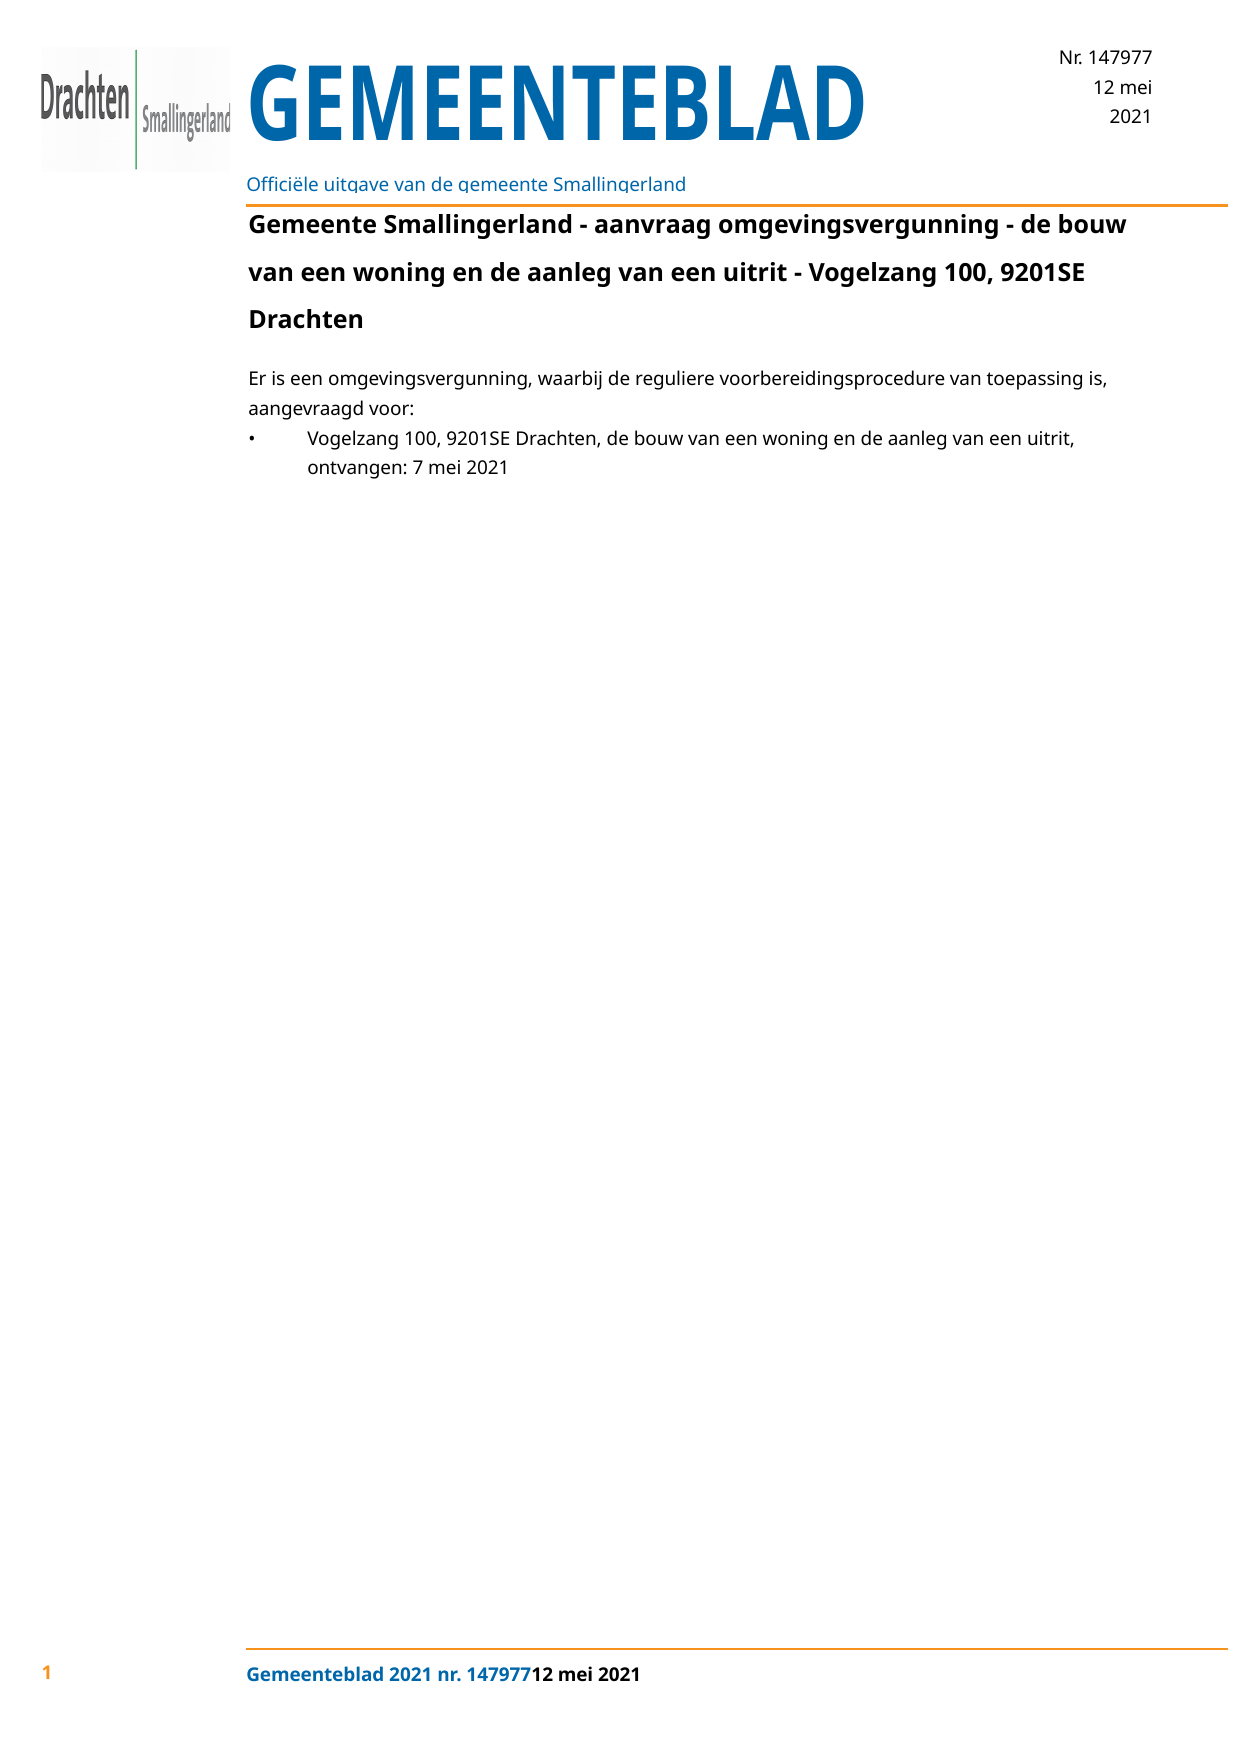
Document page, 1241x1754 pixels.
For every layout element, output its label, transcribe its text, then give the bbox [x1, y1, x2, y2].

list Vogelzang 100, 9201SE Drachten, de bouw van een woning en de aanleg van een uitrit, ontvangen: 7 mei 2021 [248, 425, 1152, 480]
text Er is een omgevingsvergunning, waarbij de reguliere voorbereidingsprocedure van toepassing is, aangevraagd voor: [248, 366, 1152, 421]
picture [41, 47, 231, 172]
text Gemeente Smallingerland - aanvraag omgevingsvergunning - de bouw van een woning en de aanleg van een uitrit - Vogelzang 100, 9201SE Drachten [248, 207, 1152, 336]
